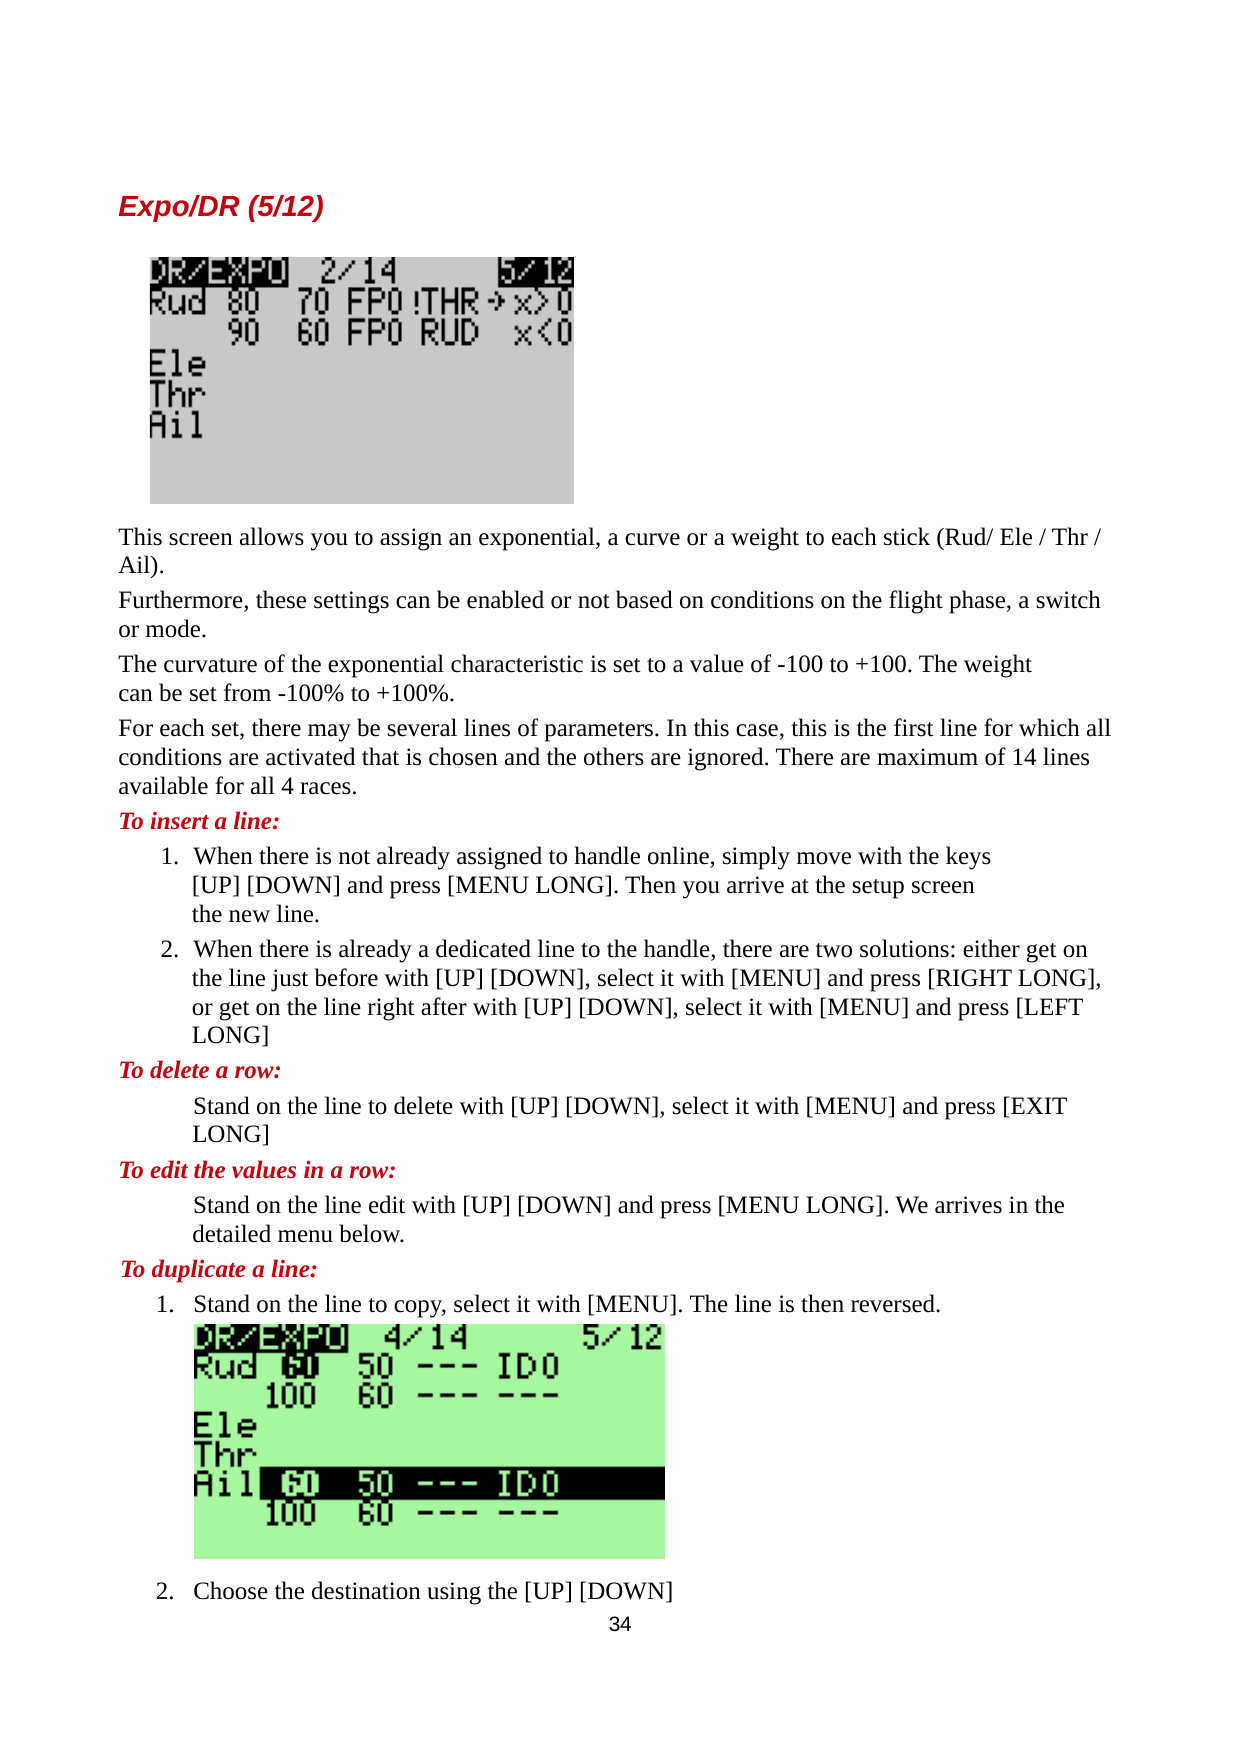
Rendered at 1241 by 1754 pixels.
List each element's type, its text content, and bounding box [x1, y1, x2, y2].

picture [194, 1324, 665, 1559]
picture [149, 257, 574, 504]
list When there is already a dedicated line to the handle, there are two solutions: either get on the line just before with [UP] [DOWN], select it with [MENU] and press [RIGHT LONG], or get on the line right after with [UP] [DOWN], select it with [MENU] and press [LEFT LONG] [160, 934, 1122, 1049]
text To insert a line: [118, 806, 1122, 835]
text This screen allows you to assign an exponential, a curve or a weight to each stick (Rud/ Ele / Thr / Ail). [118, 235, 1122, 579]
text The curvature of the exponential characteristic is set to a value of -100 to +100. The weight can be set from -100% to +100%. [118, 649, 1122, 707]
text To delete a row: [118, 1056, 1122, 1084]
text To duplicate a line: [120, 1254, 1122, 1283]
text Stand on the line to delete with [UP] [DOWN], select it with [MENU] and press [EXIT LONG] [192, 1091, 1122, 1148]
text Stand on the line edit with [UP] [DOWN] and press [MENU LONG]. We arrives in the detailed menu below. [192, 1190, 1122, 1247]
text For each set, there may be several lines of parameters. In this case, this is the first line for which all conditions are activated that is chosen and the others are ignored. There are maximum of 14 lines available for all 4 races. [118, 713, 1122, 800]
list Choose the destination using the [UP] [DOWN] [156, 1559, 1122, 1604]
text Furthermore, these settings can be enabled or not based on conditions on the flight phase, a switch or mode. [118, 586, 1122, 643]
text To edit the values ​​in a row: [118, 1155, 1122, 1183]
list Stand on the line to copy, select it with [MENU]. The line is then reversed. [156, 1289, 1122, 1318]
list When there is not already assigned to handle online, simply move with the keys [UP] [DOWN] and press [MENU LONG]. Then you arrive at the setup screen the new line. [160, 841, 1122, 928]
subtitle Expo/DR (5/12) [118, 189, 1122, 223]
